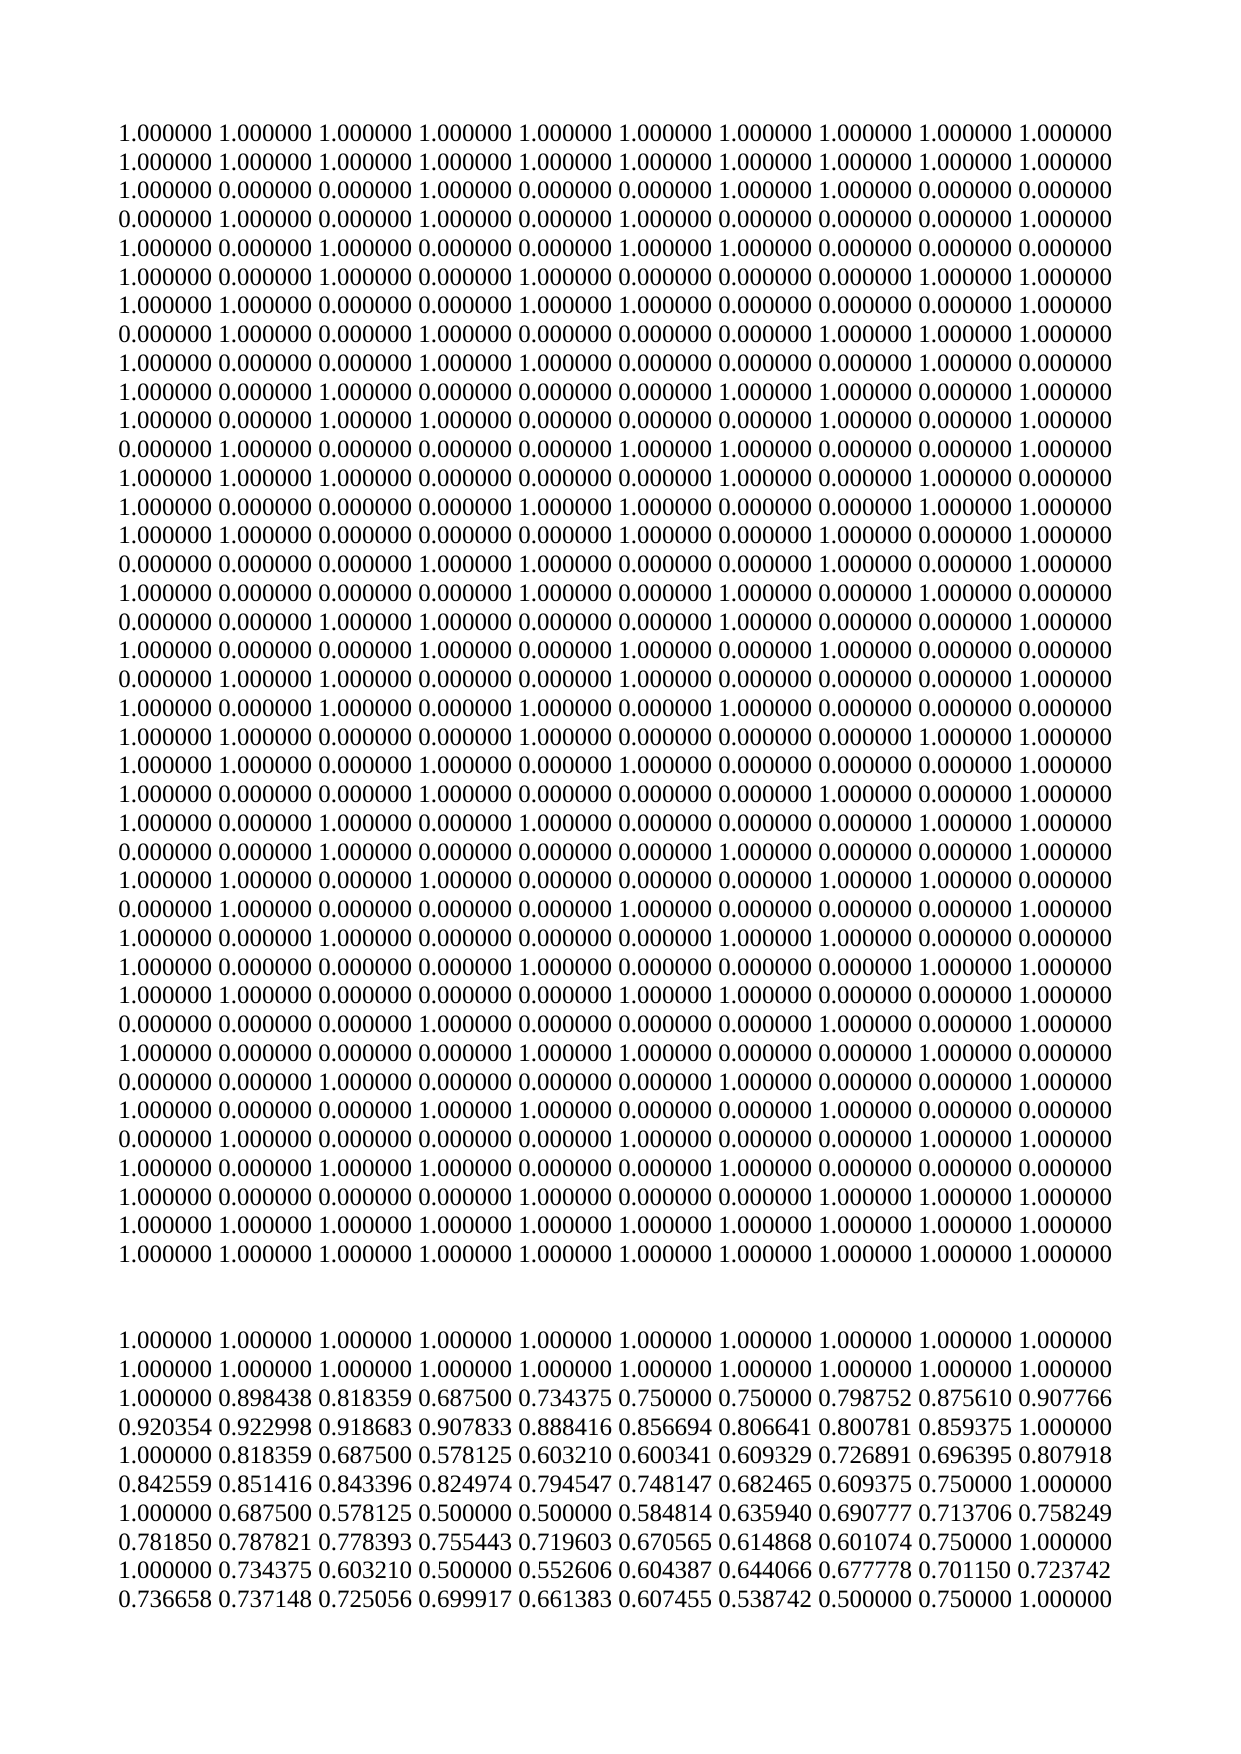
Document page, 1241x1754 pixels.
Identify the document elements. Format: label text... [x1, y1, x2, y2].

text 1.000000 0.000000 0.000000 1.000000 0.000000 0.000000 1.000000 1.000000 0.000000 0.000000 0.000000 1.000000 0.000000 1.000000 0.000000 1.000000 0.000000 0.000000 0.000000 1.000000 [118, 176, 1122, 233]
text 1.000000 1.000000 0.000000 0.000000 0.000000 1.000000 0.000000 1.000000 0.000000 1.000000 0.000000 0.000000 0.000000 1.000000 1.000000 0.000000 0.000000 1.000000 0.000000 1.000000 [118, 521, 1122, 578]
text 1.000000 0.000000 1.000000 1.000000 0.000000 0.000000 1.000000 0.000000 0.000000 0.000000 1.000000 0.000000 0.000000 0.000000 1.000000 0.000000 0.000000 1.000000 1.000000 1.000000 [118, 1153, 1122, 1211]
text 1.000000 1.000000 1.000000 0.000000 0.000000 0.000000 1.000000 0.000000 1.000000 0.000000 1.000000 0.000000 0.000000 0.000000 1.000000 1.000000 0.000000 0.000000 1.000000 1.000000 [118, 463, 1122, 521]
text 1.000000 0.000000 1.000000 0.000000 1.000000 0.000000 1.000000 0.000000 0.000000 0.000000 1.000000 1.000000 0.000000 0.000000 1.000000 0.000000 0.000000 0.000000 1.000000 1.000000 [118, 693, 1122, 751]
text 1.000000 0.000000 1.000000 0.000000 0.000000 0.000000 1.000000 1.000000 0.000000 0.000000 1.000000 0.000000 0.000000 0.000000 1.000000 0.000000 0.000000 0.000000 1.000000 1.000000 [118, 923, 1122, 981]
text 1.000000 1.000000 1.000000 1.000000 1.000000 1.000000 1.000000 1.000000 1.000000 1.000000 1.000000 1.000000 1.000000 1.000000 1.000000 1.000000 1.000000 1.000000 1.000000 1.000000 [118, 1211, 1122, 1268]
text 1.000000 0.000000 1.000000 1.000000 0.000000 0.000000 0.000000 1.000000 0.000000 1.000000 0.000000 1.000000 0.000000 0.000000 0.000000 1.000000 1.000000 0.000000 0.000000 1.000000 [118, 406, 1122, 463]
text 1.000000 0.000000 1.000000 0.000000 0.000000 1.000000 1.000000 0.000000 0.000000 0.000000 1.000000 0.000000 1.000000 0.000000 1.000000 0.000000 0.000000 0.000000 1.000000 1.000000 [118, 233, 1122, 291]
text 1.000000 1.000000 0.000000 1.000000 0.000000 1.000000 0.000000 0.000000 0.000000 1.000000 1.000000 0.000000 0.000000 1.000000 0.000000 0.000000 0.000000 1.000000 0.000000 1.000000 [118, 751, 1122, 808]
text 1.000000 0.000000 0.000000 1.000000 0.000000 1.000000 0.000000 1.000000 0.000000 0.000000 0.000000 1.000000 1.000000 0.000000 0.000000 1.000000 0.000000 0.000000 0.000000 1.000000 [118, 636, 1122, 693]
text 1.000000 0.000000 1.000000 0.000000 1.000000 0.000000 0.000000 0.000000 1.000000 1.000000 0.000000 0.000000 1.000000 0.000000 0.000000 0.000000 1.000000 0.000000 0.000000 1.000000 [118, 808, 1122, 866]
text 1.000000 1.000000 0.000000 1.000000 0.000000 0.000000 0.000000 1.000000 1.000000 0.000000 0.000000 1.000000 0.000000 0.000000 0.000000 1.000000 0.000000 0.000000 0.000000 1.000000 [118, 866, 1122, 923]
text 1.000000 0.898438 0.818359 0.687500 0.734375 0.750000 0.750000 0.798752 0.875610 0.907766 0.920354 0.922998 0.918683 0.907833 0.888416 0.856694 0.806641 0.800781 0.859375 1.000000 [118, 1383, 1122, 1441]
text 1.000000 0.000000 0.000000 0.000000 1.000000 1.000000 0.000000 0.000000 1.000000 0.000000 0.000000 0.000000 1.000000 0.000000 0.000000 0.000000 1.000000 0.000000 0.000000 1.000000 [118, 1038, 1122, 1096]
text 1.000000 0.818359 0.687500 0.578125 0.603210 0.600341 0.609329 0.726891 0.696395 0.807918 0.842559 0.851416 0.843396 0.824974 0.794547 0.748147 0.682465 0.609375 0.750000 1.000000 [118, 1441, 1122, 1498]
text 1.000000 1.000000 1.000000 1.000000 1.000000 1.000000 1.000000 1.000000 1.000000 1.000000 1.000000 1.000000 1.000000 1.000000 1.000000 1.000000 1.000000 1.000000 1.000000 1.000000 [118, 118, 1122, 176]
text 1.000000 0.687500 0.578125 0.500000 0.500000 0.584814 0.635940 0.690777 0.713706 0.758249 0.781850 0.787821 0.778393 0.755443 0.719603 0.670565 0.614868 0.601074 0.750000 1.000000 [118, 1498, 1122, 1556]
text 1.000000 1.000000 1.000000 1.000000 1.000000 1.000000 1.000000 1.000000 1.000000 1.000000 1.000000 1.000000 1.000000 1.000000 1.000000 1.000000 1.000000 1.000000 1.000000 1.000000 [118, 1326, 1122, 1383]
text 1.000000 0.000000 0.000000 0.000000 1.000000 0.000000 1.000000 0.000000 1.000000 0.000000 0.000000 0.000000 1.000000 1.000000 0.000000 0.000000 1.000000 0.000000 0.000000 1.000000 [118, 578, 1122, 636]
text 1.000000 0.000000 0.000000 1.000000 1.000000 0.000000 0.000000 1.000000 0.000000 0.000000 0.000000 1.000000 0.000000 0.000000 0.000000 1.000000 0.000000 0.000000 1.000000 1.000000 [118, 1096, 1122, 1153]
text 1.000000 1.000000 0.000000 0.000000 0.000000 1.000000 1.000000 0.000000 0.000000 1.000000 0.000000 0.000000 0.000000 1.000000 0.000000 0.000000 0.000000 1.000000 0.000000 1.000000 [118, 981, 1122, 1038]
text 1.000000 0.734375 0.603210 0.500000 0.552606 0.604387 0.644066 0.677778 0.701150 0.723742 0.736658 0.737148 0.725056 0.699917 0.661383 0.607455 0.538742 0.500000 0.750000 1.000000 [118, 1556, 1122, 1613]
text 1.000000 0.000000 0.000000 1.000000 1.000000 0.000000 0.000000 0.000000 1.000000 0.000000 1.000000 0.000000 1.000000 0.000000 0.000000 0.000000 1.000000 1.000000 0.000000 1.000000 [118, 348, 1122, 406]
text 1.000000 1.000000 0.000000 0.000000 1.000000 1.000000 0.000000 0.000000 0.000000 1.000000 0.000000 1.000000 0.000000 1.000000 0.000000 0.000000 0.000000 1.000000 1.000000 1.000000 [118, 291, 1122, 348]
